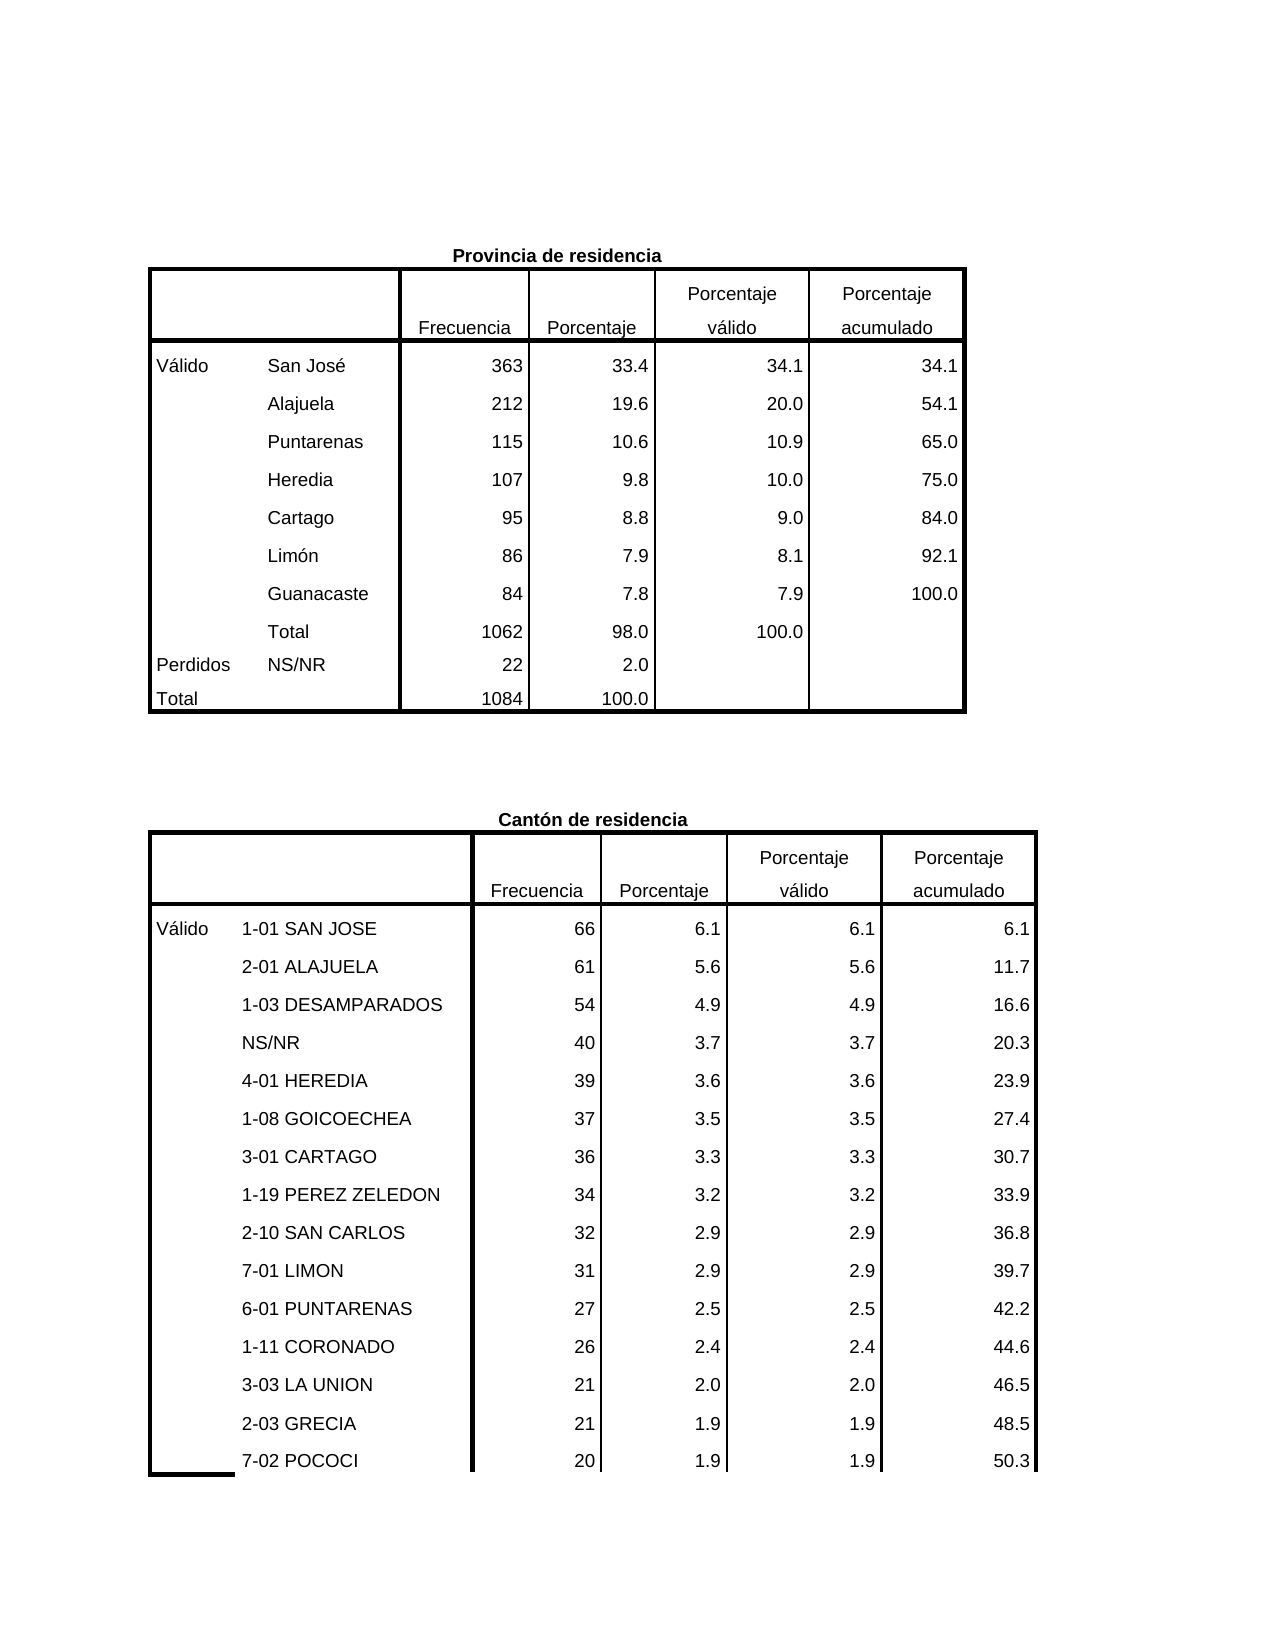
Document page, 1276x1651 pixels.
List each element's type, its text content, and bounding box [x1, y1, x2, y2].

table_cell 3.6 [602, 1054, 726, 1092]
table_cell 1-19 PEREZ ZELEDON [235, 1168, 470, 1206]
table_cell 34.1 [656, 343, 808, 376]
table_cell 11.7 [883, 940, 1034, 978]
table_cell 8.1 [656, 528, 808, 566]
table_cell 44.6 [883, 1320, 1034, 1358]
table_cell 21 [475, 1396, 600, 1434]
table_cell 2.9 [602, 1244, 726, 1282]
table_cell 2.9 [602, 1206, 726, 1244]
table_cell 3.3 [728, 1130, 880, 1168]
table_cell 3.6 [728, 1054, 880, 1092]
table_cell 23.9 [883, 1054, 1034, 1092]
table_cell 39 [475, 1054, 600, 1092]
table_cell 19.6 [530, 376, 654, 414]
table_cell 6-01 PUNTARENAS [235, 1282, 470, 1320]
table_cell [152, 835, 470, 902]
table_cell Porcentaje válido [656, 271, 808, 338]
table_cell 7.9 [530, 528, 654, 566]
table_cell 2-03 GRECIA [235, 1396, 470, 1434]
table_cell 48.5 [883, 1396, 1034, 1434]
table_cell 3.3 [602, 1130, 726, 1168]
table_cell Frecuencia [402, 271, 528, 338]
table_cell 1084 [402, 676, 528, 709]
table_cell 115 [402, 414, 528, 452]
table_cell Porcentaje válido [728, 835, 880, 902]
table_cell 33.9 [883, 1168, 1034, 1206]
table_cell 1-01 SAN JOSE [235, 906, 470, 939]
table_cell 2.0 [530, 642, 654, 676]
table_cell 9.0 [656, 490, 808, 528]
table_cell 6.1 [883, 906, 1034, 939]
table_cell 10.9 [656, 414, 808, 452]
table_cell 20.3 [883, 1016, 1034, 1054]
table_cell 3.2 [728, 1168, 880, 1206]
table_cell 1.9 [602, 1434, 726, 1472]
table_cell 6.1 [602, 906, 726, 939]
table_cell 40 [475, 1016, 600, 1054]
table_cell 27 [475, 1282, 600, 1320]
table_cell 2.0 [602, 1358, 726, 1396]
table_cell 98.0 [530, 604, 654, 642]
table_cell 7.9 [656, 566, 808, 604]
table_cell 22 [402, 642, 528, 676]
table_cell [810, 642, 962, 676]
table_cell 1-03 DESAMPARADOS [235, 978, 470, 1016]
table_cell 21 [475, 1358, 600, 1396]
table_cell 3-01 CARTAGO [235, 1130, 470, 1168]
table_cell 36 [475, 1130, 600, 1168]
table_cell Puntarenas [261, 414, 398, 452]
table_cell 1-08 GOICOECHEA [235, 1092, 470, 1130]
table_cell 16.6 [883, 978, 1034, 1016]
table_cell 212 [402, 376, 528, 414]
table_cell [656, 642, 808, 676]
table_cell Cartago [261, 490, 398, 528]
table_cell 50.3 [883, 1434, 1034, 1472]
table_cell 5.6 [602, 940, 726, 978]
table_cell Frecuencia [475, 835, 600, 902]
table_cell 20 [475, 1434, 600, 1472]
table_cell 3.2 [602, 1168, 726, 1206]
table_cell 10.0 [656, 452, 808, 490]
table_cell 3-03 LA UNION [235, 1358, 470, 1396]
table_cell 84 [402, 566, 528, 604]
table_cell 4-01 HEREDIA [235, 1054, 470, 1092]
table_cell 84.0 [810, 490, 962, 528]
table_cell Porcentaje [530, 271, 654, 338]
table_cell 2.9 [728, 1244, 880, 1282]
table_cell 10.6 [530, 414, 654, 452]
table_cell 100.0 [656, 604, 808, 642]
table_cell 2.4 [602, 1320, 726, 1358]
table_cell 20.0 [656, 376, 808, 414]
table_cell 2-01 ALAJUELA [235, 940, 470, 978]
table_header Cantón de residencia [150, 797, 1036, 830]
table_cell 3.7 [602, 1016, 726, 1054]
table_cell 1-11 CORONADO [235, 1320, 470, 1358]
table_cell 3.7 [728, 1016, 880, 1054]
table_cell Porcentaje acumulado [883, 835, 1034, 902]
table_cell 1.9 [602, 1396, 726, 1434]
table_cell 75.0 [810, 452, 962, 490]
table_cell Total [261, 604, 398, 642]
table_cell 54 [475, 978, 600, 1016]
table_cell 5.6 [728, 940, 880, 978]
table_cell 3.5 [728, 1092, 880, 1130]
table_cell 1062 [402, 604, 528, 642]
table_cell Limón [261, 528, 398, 566]
table_cell 1.9 [728, 1434, 880, 1472]
table_cell Alajuela [261, 376, 398, 414]
table_cell 7.8 [530, 566, 654, 604]
table_cell 4.9 [728, 978, 880, 1016]
table_cell 32 [475, 1206, 600, 1244]
table_cell Porcentaje acumulado [810, 271, 962, 338]
table_cell 2.5 [728, 1282, 880, 1320]
table_cell 9.8 [530, 452, 654, 490]
table_cell 42.2 [883, 1282, 1034, 1320]
table_cell 34.1 [810, 343, 962, 376]
table_cell 65.0 [810, 414, 962, 452]
table_cell [656, 676, 808, 709]
table_cell 100.0 [810, 566, 962, 604]
table_cell 2-10 SAN CARLOS [235, 1206, 470, 1244]
table_cell 95 [402, 490, 528, 528]
table_cell 3.5 [602, 1092, 726, 1130]
table_cell 26 [475, 1320, 600, 1358]
table_cell 54.1 [810, 376, 962, 414]
table_cell 86 [402, 528, 528, 566]
table_cell 2.4 [728, 1320, 880, 1358]
table_header Provincia de residencia [150, 233, 964, 267]
table_cell 30.7 [883, 1130, 1034, 1168]
table_cell 36.8 [883, 1206, 1034, 1244]
table_cell 4.9 [602, 978, 726, 1016]
table_cell 7-01 LIMON [235, 1244, 470, 1282]
table_cell 92.1 [810, 528, 962, 566]
table_cell [810, 676, 962, 709]
table_cell 61 [475, 940, 600, 978]
table_cell 363 [402, 343, 528, 376]
table_cell 2.9 [728, 1206, 880, 1244]
table_cell 7-02 POCOCI [235, 1434, 470, 1472]
table_cell Válido [152, 906, 235, 1472]
table_cell San José [261, 343, 398, 376]
table_cell [810, 604, 962, 642]
table_cell 8.8 [530, 490, 654, 528]
table_cell 37 [475, 1092, 600, 1130]
table_cell Heredia [261, 452, 398, 490]
table_cell 1.9 [728, 1396, 880, 1434]
table_cell 107 [402, 452, 528, 490]
table_cell Porcentaje [602, 835, 726, 902]
table_cell NS/NR [235, 1016, 470, 1054]
table_cell NS/NR [261, 642, 398, 676]
table_cell 39.7 [883, 1244, 1034, 1282]
table_cell [152, 271, 398, 338]
table_cell 27.4 [883, 1092, 1034, 1130]
table_cell 100.0 [530, 676, 654, 709]
table_cell 2.0 [728, 1358, 880, 1396]
table_cell 33.4 [530, 343, 654, 376]
table_cell 66 [475, 906, 600, 939]
table_cell Válido [152, 343, 261, 642]
table_cell 2.5 [602, 1282, 726, 1320]
table_cell 34 [475, 1168, 600, 1206]
table_cell Total [152, 676, 398, 709]
table_cell Perdidos [152, 642, 261, 676]
table_cell 46.5 [883, 1358, 1034, 1396]
table_cell 31 [475, 1244, 600, 1282]
table_cell Guanacaste [261, 566, 398, 604]
table_cell 6.1 [728, 906, 880, 939]
